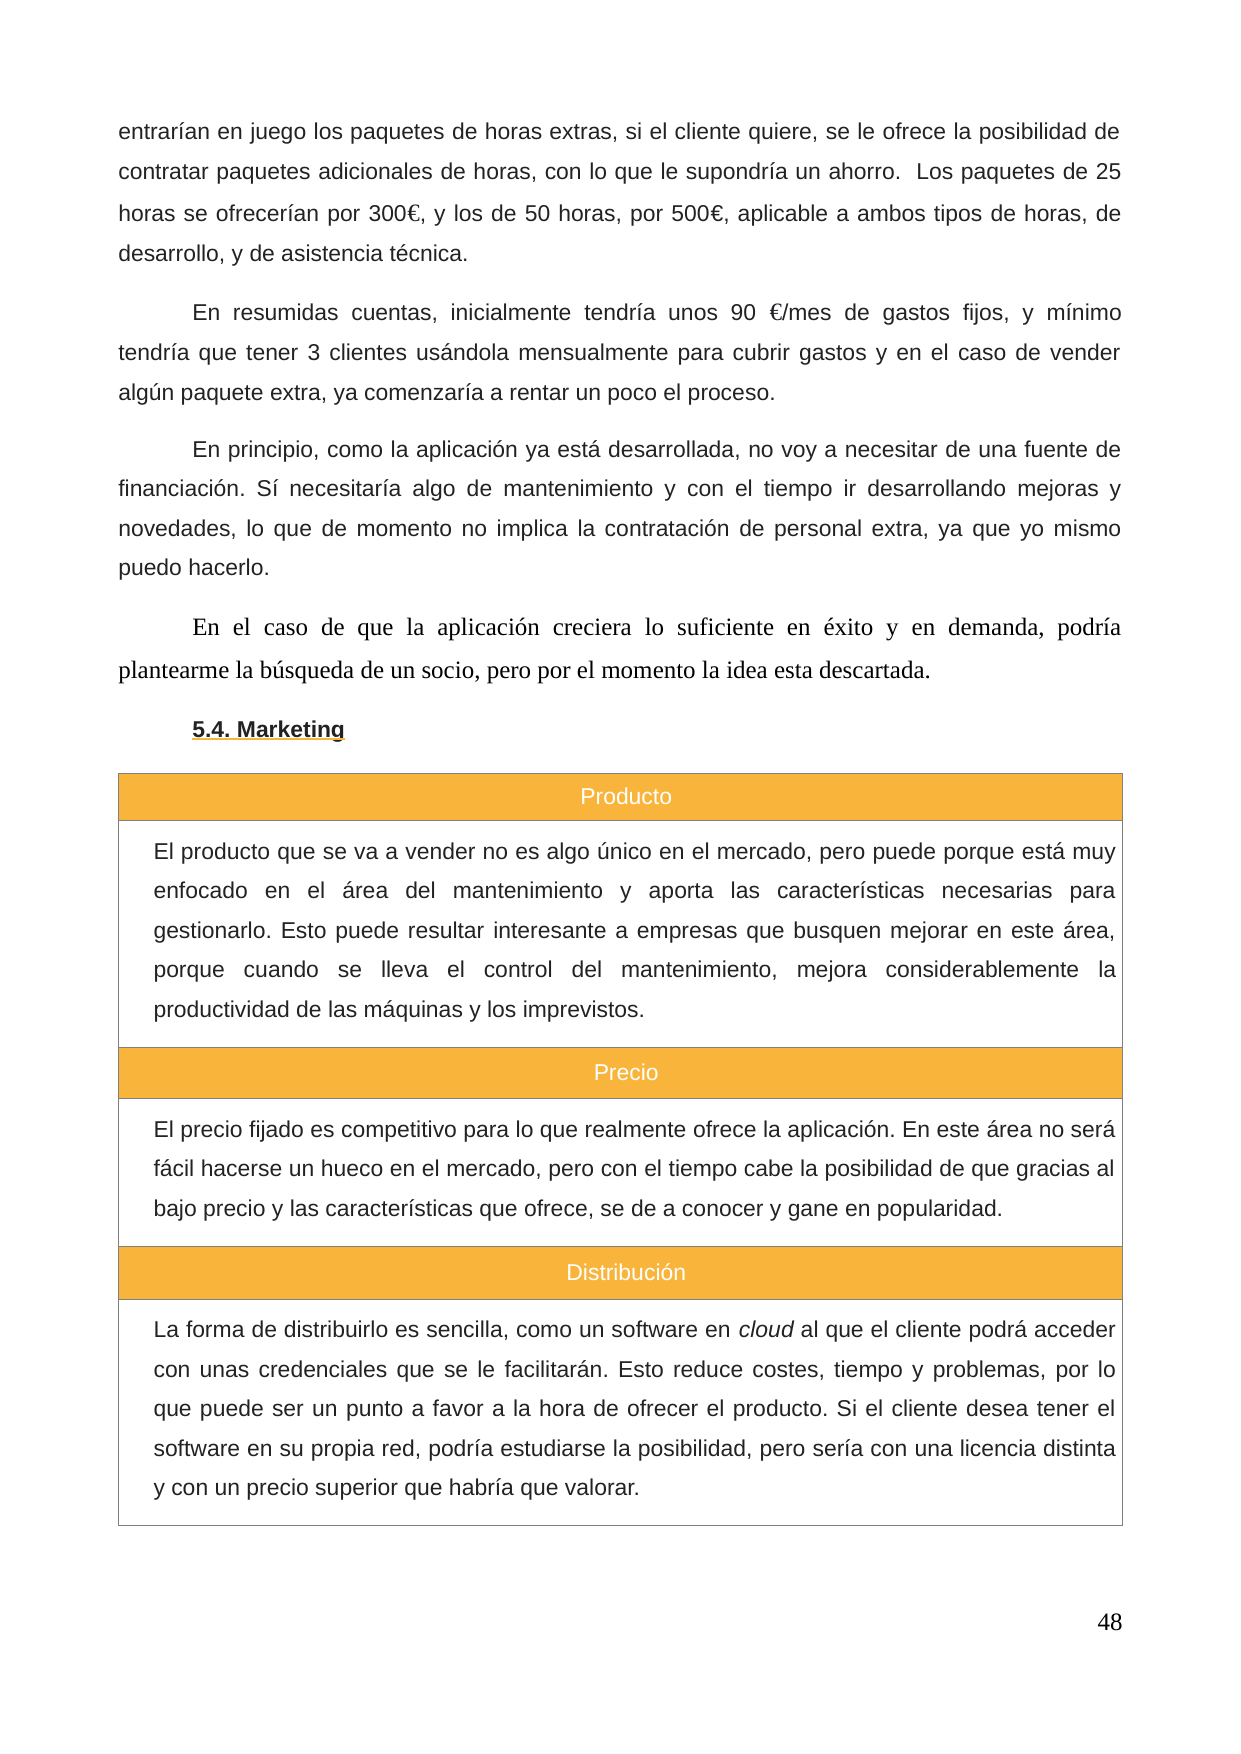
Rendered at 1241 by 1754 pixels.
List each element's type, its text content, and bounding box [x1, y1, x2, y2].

table_header Producto [119, 774, 1122, 820]
table_cell La forma de distribuirlo es sencilla, como un software en cloud al que el cliente podrá acceder con unas credenciales que se le facilitarán. Esto reduce costes, tiempo y problemas, por lo que puede ser un punto a favor a la hora de ofrecer el producto. Si el cliente desea tener el software en su propia red, podría estudiarse la posibilidad, pero sería con una licencia distinta y con un precio superior que habría que valorar. [119, 1300, 1122, 1525]
text En el caso de que la aplicación creciera lo suficiente en éxito y en demanda, podría plantearme la búsqueda de un socio, pero por el momento la idea esta descartada. [118, 612, 1122, 683]
text En resumidas cuentas, inicialmente tendría unos 90 €/mes de gastos fijos, y mínimo tendría que tener 3 clientes usándola mensualmente para cubrir gastos y en el caso de vender algún paquete extra, ya comenzaría a rentar un poco el proceso. [118, 297, 1122, 405]
table_cell El producto que se va a vender no es algo único en el mercado, pero puede porque está muy enfocado en el área del mantenimiento y aporta las características necesarias para gestionarlo. Esto puede resultar interesante a empresas que busquen mejorar en este área, porque cuando se lleva el control del mantenimiento, mejora considerablemente la productividad de las máquinas y los imprevistos. [119, 821, 1122, 1047]
table_cell Distribución [119, 1247, 1122, 1299]
table_cell El precio fijado es competitivo para lo que realmente ofrece la aplicación. En este área no será fácil hacerse un hueco en el mercado, pero con el tiempo cabe la posibilidad de que gracias al bajo precio y las características que ofrece, se de a conocer y gane en popularidad. [119, 1099, 1122, 1246]
table_cell Precio [119, 1048, 1122, 1098]
text En principio, como la aplicación ya está desarrollada, no voy a necesitar de una fuente de financiación. Sí necesitaría algo de mantenimiento y con el tiempo ir desarrollando mejoras y novedades, lo que de momento no implica la contratación de personal extra, ya que yo mismo puedo hacerlo. [118, 436, 1122, 581]
list 5.4. Marketing [118, 716, 1122, 742]
text entrarían en juego los paquetes de horas extras, si el cliente quiere, se le ofrece la posibilidad de contratar paquetes adicionales de horas, con lo que le supondría un ahorro. Los paquetes de 25 horas se ofrecerían por 300€, y los de 50 horas, por 500€, aplicable a ambos tipos de horas, de desarrollo, y de asistencia técnica. [118, 118, 1122, 267]
